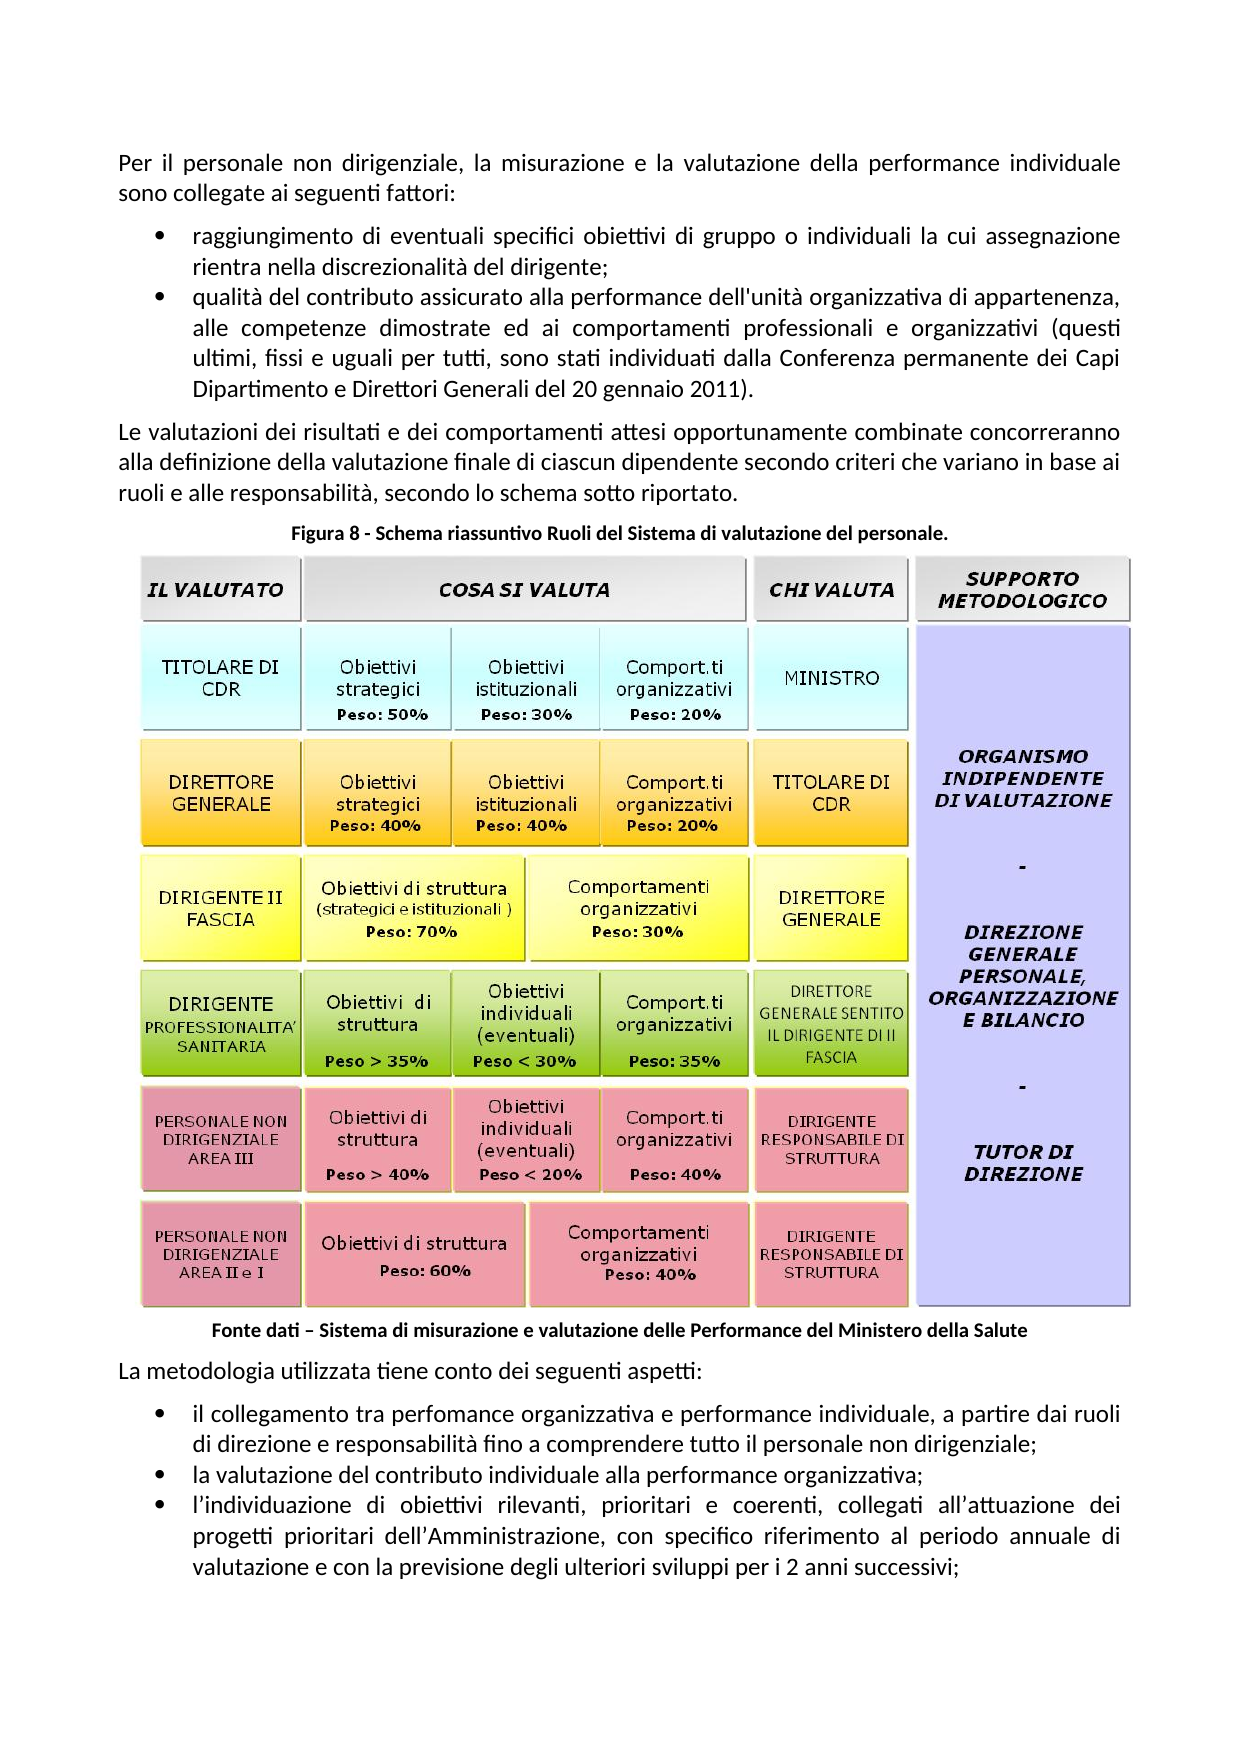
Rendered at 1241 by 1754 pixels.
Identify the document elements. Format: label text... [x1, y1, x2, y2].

list il collegamento tra perfomance organizzativa e performance individuale, a partire dai ruoli di direzione e responsabilità fino a comprendere tutto il personale non dirigenziale; [155, 1398, 1122, 1459]
list raggiungimento di eventuali specifici obiettivi di gruppo o individuali la cui assegnazione rientra nella discrezionalità del dirigente; [155, 220, 1122, 281]
list la valutazione del contributo individuale alla performance organizzativa; [155, 1459, 1122, 1489]
text Fonte dati – Sistema di misurazione e valutazione delle Performance del Ministero della Salute [118, 1317, 1122, 1342]
text Le valutazioni dei risultati e dei comportamenti attesi opportunamente combinate concorreranno alla definizione della valutazione finale di ciascun dipendente secondo criteri che variano in base ai ruoli e alle responsabilità, secondo lo schema sotto riportato. [118, 416, 1122, 508]
text La metodologia utilizzata tiene conto dei seguenti aspetti: [118, 1355, 1122, 1386]
text Figura 8 - Schema riassuntivo Ruoli del Sistema di valutazione del personale. [118, 520, 1122, 546]
text Per il personale non dirigenziale, la misurazione e la valutazione della performance individuale sono collegate ai seguenti fattori: [118, 147, 1122, 208]
list qualità del contributo assicurato alla performance dell'unità organizzativa di appartenenza, alle competenze dimostrate ed ai comportamenti professionali e organizzativi (questi ultimi, fissi e uguali per tutti, sono stati individuati dalla Conferenza permanente dei Capi Dipartimento e Direttori Generali del 20 gennaio 2011). [155, 281, 1122, 403]
picture [134, 554, 1133, 1308]
list l’individuazione di obiettivi rilevanti, prioritari e coerenti, collegati all’attuazione dei progetti prioritari dell’Amministrazione, con specifico riferimento al periodo annuale di valutazione e con la previsione degli ulteriori sviluppi per i 2 anni successivi; [155, 1489, 1122, 1581]
